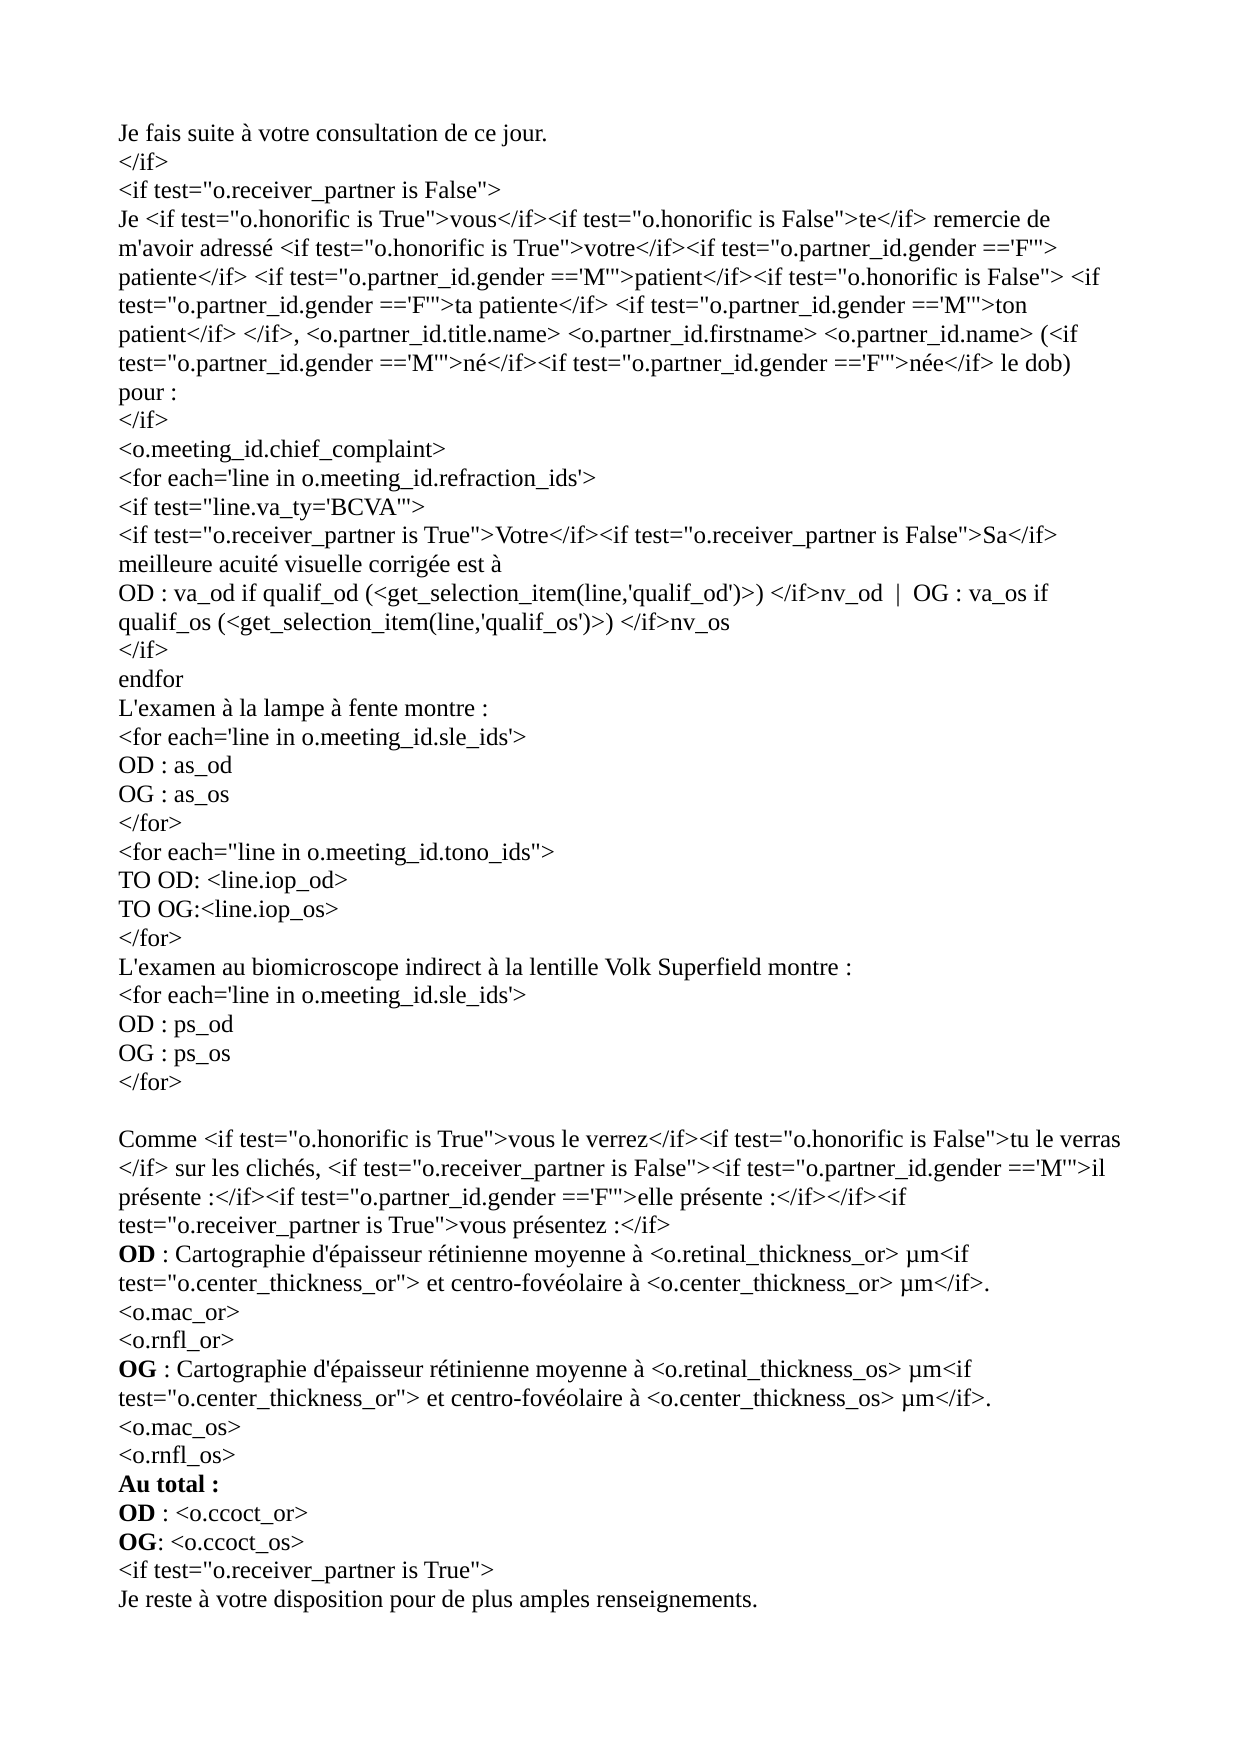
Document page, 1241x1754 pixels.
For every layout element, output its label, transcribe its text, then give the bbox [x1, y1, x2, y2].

text <if test="line.va_ty='BCVA'"> [118, 492, 1122, 521]
text Je <if test="o.honorific is True">vous</if><if test="o.honorific is False">te</if> remercie de m'avoir adressé <if test="o.honorific is True">votre</if><if test="o.partner_id.gender =='F'"> patiente</if> <if test="o.partner_id.gender =='M'">patient</if><if test="o.honorific is False"> <if test="o.partner_id.gender =='F'">ta patiente</if> <if test="o.partner_id.gender =='M'">ton patient</if> </if>, <o.partner_id.title.name> <o.partner_id.firstname> <o.partner_id.name> (<if test="o.partner_id.gender =='M'">né</if><if test="o.partner_id.gender =='F'">née</if> le dob) pour : [118, 204, 1122, 406]
text OG : as_os [118, 779, 1122, 808]
text TO OD: <line.iop_od> [118, 866, 1122, 894]
text endfor [118, 664, 1122, 693]
text </for> [118, 923, 1122, 952]
text Je reste à votre disposition pour de plus amples renseignements. [118, 1584, 1122, 1613]
text Au total : [118, 1469, 1122, 1498]
text <o.rnfl_or> [118, 1326, 1122, 1354]
text <if test="o.receiver_partner is False"> [118, 176, 1122, 204]
text Comme <if test="o.honorific is True">vous le verrez</if><if test="o.honorific is False">tu le verras </if> sur les clichés, <if test="o.receiver_partner is False"><if test="o.partner_id.gender =='M'">il présente :</if><if test="o.partner_id.gender =='F'">elle présente :</if></if><if test="o.receiver_partner is True">vous présentez :</if> [118, 1124, 1122, 1239]
text L'examen au biomicroscope indirect à la lentille Volk Superfield montre : [118, 952, 1122, 981]
text </if> [118, 636, 1122, 664]
text </for> [118, 1067, 1122, 1096]
text <for each='line in o.meeting_id.sle_ids'> [118, 981, 1122, 1009]
text <if test="o.receiver_partner is True"> [118, 1556, 1122, 1584]
text <o.mac_os> [118, 1412, 1122, 1441]
text <o.meeting_id.chief_complaint> [118, 434, 1122, 463]
text <o.rnfl_os> [118, 1441, 1122, 1469]
text OD : as_od [118, 751, 1122, 779]
text </for> [118, 808, 1122, 837]
text Je fais suite à votre consultation de ce jour. [118, 118, 1122, 147]
text OD : Cartographie d'épaisseur rétinienne moyenne à <o.retinal_thickness_or> µm<if test="o.center_thickness_or"> et centro-fovéolaire à <o.center_thickness_or> µm</if>. [118, 1239, 1122, 1297]
text OD : <o.ccoct_or> [118, 1498, 1122, 1527]
text TO OG:<line.iop_os> [118, 894, 1122, 923]
text <o.mac_or> [118, 1297, 1122, 1326]
text OG: <o.ccoct_os> [118, 1527, 1122, 1556]
text OD : va_od if qualif_od (<get_selection_item(line,'qualif_od')>) </if>nv_od | OG : va_os if qualif_os (<get_selection_item(line,'qualif_os')>) </if>nv_os [118, 578, 1122, 636]
text OG : Cartographie d'épaisseur rétinienne moyenne à <o.retinal_thickness_os> µm<if test="o.center_thickness_or"> et centro-fovéolaire à <o.center_thickness_os> µm</if>. [118, 1354, 1122, 1412]
text L'examen à la lampe à fente montre : [118, 693, 1122, 722]
text OD : ps_od [118, 1009, 1122, 1038]
text <if test="o.receiver_partner is True">Votre</if><if test="o.receiver_partner is False">Sa</if> meilleure acuité visuelle corrigée est à [118, 521, 1122, 578]
text </if> [118, 147, 1122, 176]
text OG : ps_os [118, 1038, 1122, 1067]
text <for each='line in o.meeting_id.sle_ids'> [118, 722, 1122, 751]
text <for each="line in o.meeting_id.tono_ids"> [118, 837, 1122, 866]
text <for each='line in o.meeting_id.refraction_ids'> [118, 463, 1122, 492]
text </if> [118, 406, 1122, 434]
